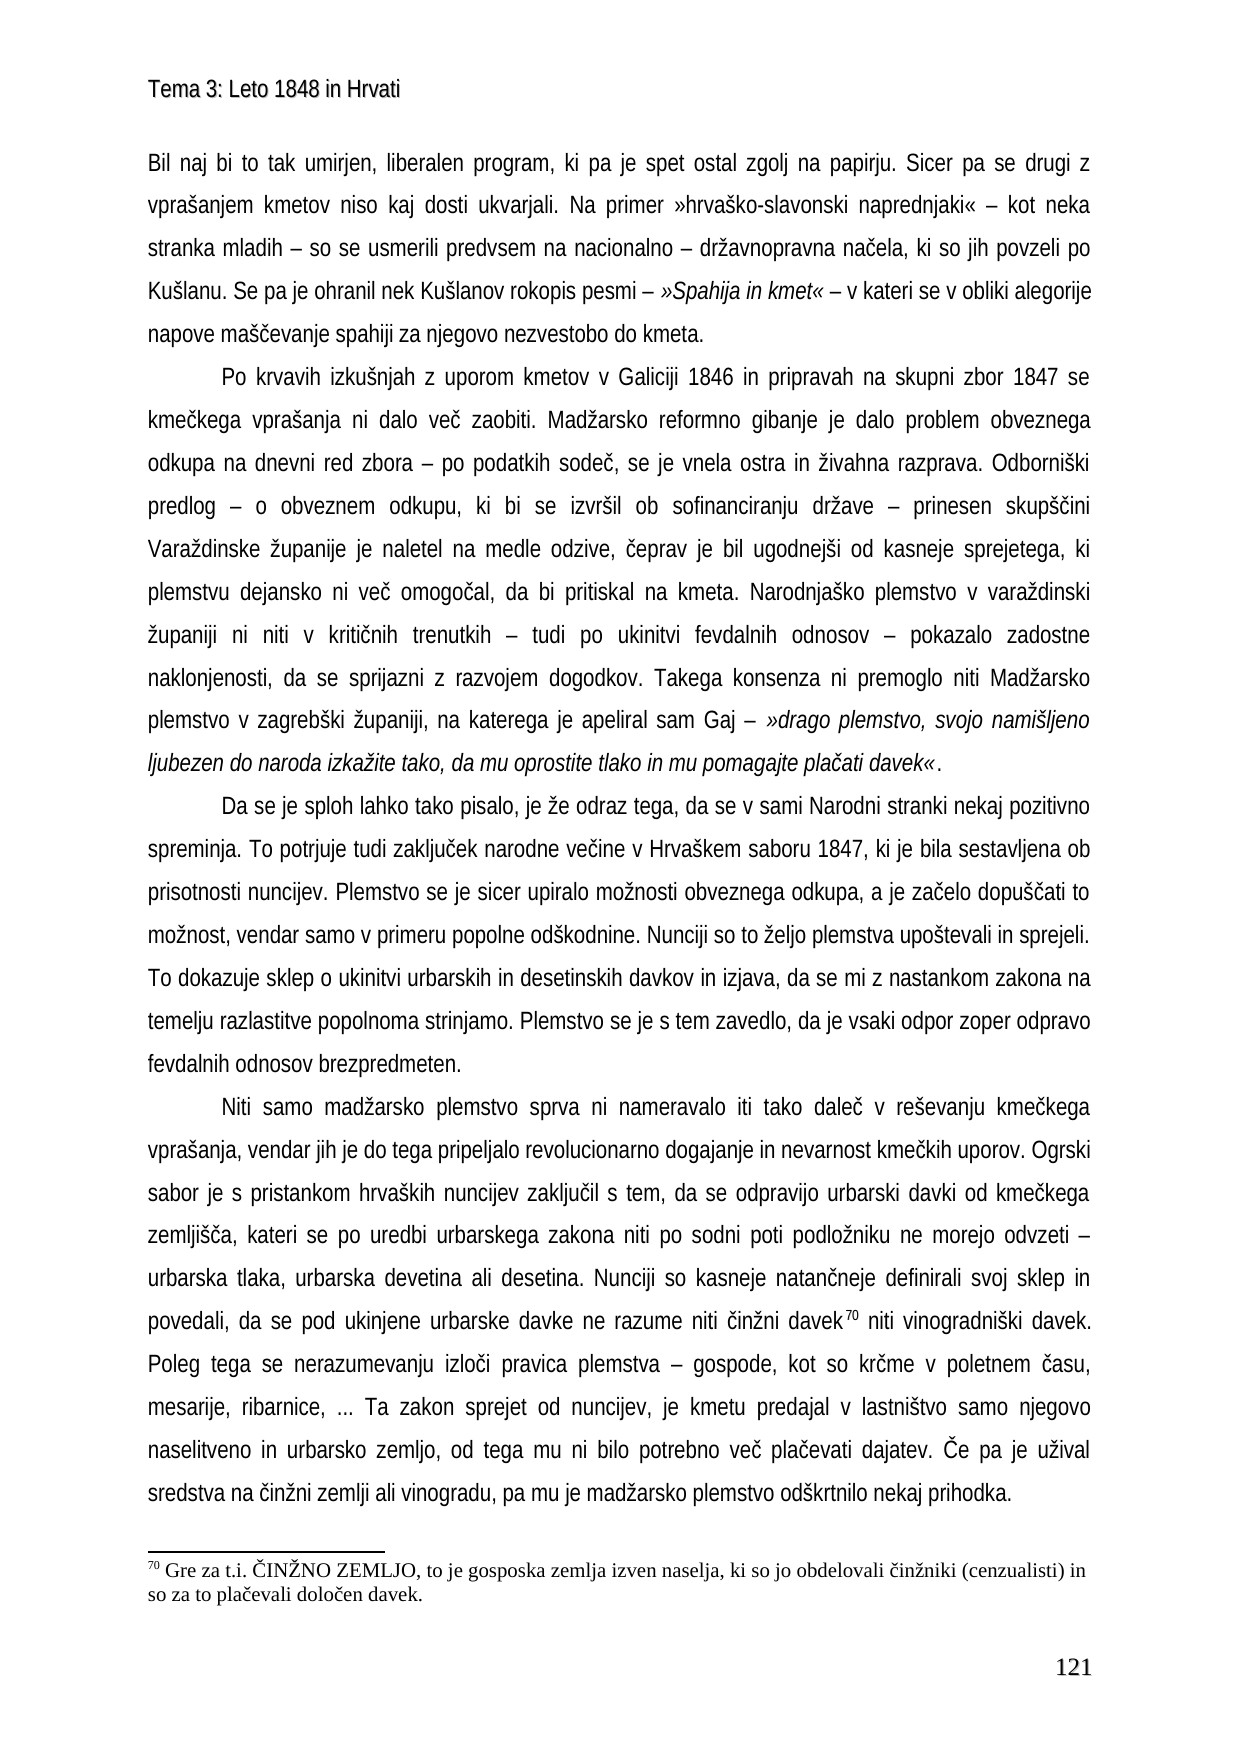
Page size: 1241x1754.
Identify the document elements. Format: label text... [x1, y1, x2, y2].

text Gre za t.i. ČINŽNO ZEMLJO, to je gosposka zemlja izven naselja, ki so jo obdelovali činžniki (cenzualisti) in so za to plačevali določen davek. [148, 1558, 1093, 1606]
text Po krvavih izkušnjah z uporom kmetov v Galiciji 1846 in pripravah na skupni zbor 1847 se kmečkega vprašanja ni dalo več zaobiti. Madžarsko reformno gibanje je dalo problem obveznega odkupa na dnevni red zbora – po podatkih sodeč, se je vnela ostra in živahna razprava. Odborniški predlog – o obveznem odkupu, ki bi se izvršil ob sofinanciranju države – prinesen skupščini Varaždinske županije je naletel na medle odzive, čeprav je bil ugodnejši od kasneje sprejetega, ki plemstvu dejansko ni več omogočal, da bi pritiskal na kmeta. Narodnjaško plemstvo v varaždinski županiji ni niti v kritičnih trenutkih – tudi po ukinitvi fevdalnih odnosov – pokazalo zadostne naklonjenosti, da se sprijazni z razvojem dogodkov. Takega konsenza ni premoglo niti Madžarsko plemstvo v zagrebški županiji, na katerega je apeliral sam Gaj – »drago plemstvo, svojo namišljeno ljubezen do naroda izkažite tako, da mu oprostite tlako in mu pomagajte plačati davek«. [148, 362, 1093, 777]
text Bil naj bi to tak umirjen, liberalen program, ki pa je spet ostal zgolj na papirju. Sicer pa se drugi z vprašanjem kmetov niso kaj dosti ukvarjali. Na primer »hrvaško-slavonski naprednjaki« – kot neka stranka mladih – so se usmerili predvsem na nacionalno – državnopravna načela, ki so jih povzeli po Kušlanu. Se pa je ohranil nek Kušlanov rokopis pesmi – »Spahija in kmet« – v kateri se v obliki alegorije napove maščevanje spahiji za njegovo nezvestobo do kmeta. [148, 148, 1093, 348]
text Niti samo madžarsko plemstvo sprva ni nameravalo iti tako daleč v reševanju kmečkega vprašanja, vendar jih je do tega pripeljalo revolucionarno dogajanje in nevarnost kmečkih uporov. Ogrski sabor je s pristankom hrvaških nuncijev zaključil s tem, da se odpravijo urbarski davki od kmečkega zemljišča, kateri se po uredbi urbarskega zakona niti po sodni poti podložniku ne morejo odvzeti – urbarska tlaka, urbarska devetina ali desetina. Nunciji so kasneje natančneje definirali svoj sklep in povedali, da se pod ukinjene urbarske davke ne razume niti činžni davek niti vinogradniški davek. Poleg tega se nerazumevanju izloči pravica plemstva – gospode, kot so krčme v poletnem času, mesarije, ribarnice, ... Ta zakon sprejet od nuncijev, je kmetu predajal v lastništvo samo njegovo naselitveno in urbarsko zemljo, od tega mu ni bilo potrebno več plačevati dajatev. Če pa je užival sredstva na činžni zemlji ali vinogradu, pa mu je madžarsko plemstvo odškrtnilo nekaj prihodka. [148, 1092, 1093, 1507]
text Da se je sploh lahko tako pisalo, je že odraz tega, da se v sami Narodni stranki nekaj pozitivno spreminja. To potrjuje tudi zaključek narodne večine v Hrvaškem saboru 1847, ki je bila sestavljena ob prisotnosti nuncijev. Plemstvo se je sicer upiralo možnosti obveznega odkupa, a je začelo dopuščati to možnost, vendar samo v primeru popolne odškodnine. Nunciji so to željo plemstva upoštevali in sprejeli. To dokazuje sklep o ukinitvi urbarskih in desetinskih davkov in izjava, da se mi z nastankom zakona na temelju razlastitve popolnoma strinjamo. Plemstvo se je s tem zavedlo, da je vsaki odpor zoper odpravo fevdalnih odnosov brezpredmeten. [148, 791, 1093, 1077]
